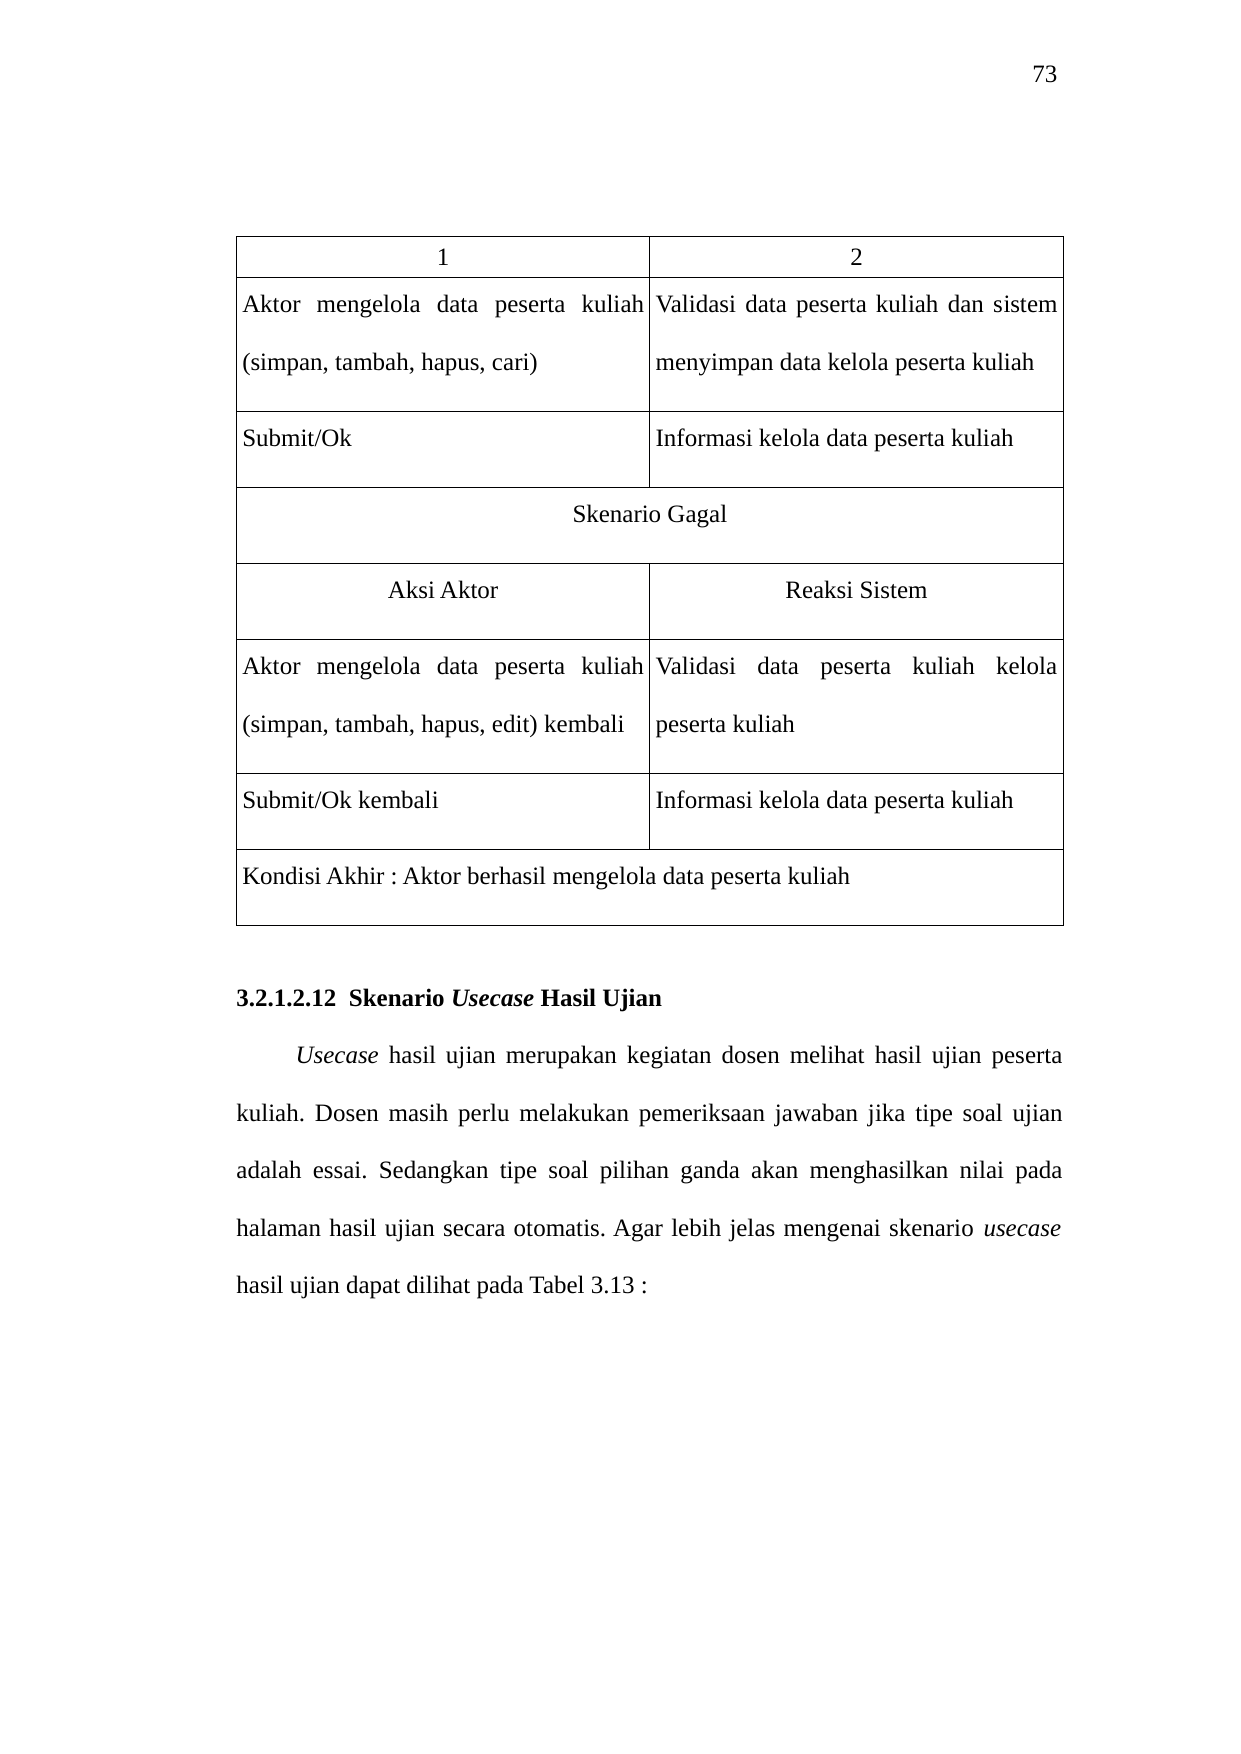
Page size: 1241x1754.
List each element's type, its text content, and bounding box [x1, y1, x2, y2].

table_cell Aktor mengelola data peserta kuliah (simpan, tambah, hapus, edit) kembali [237, 640, 649, 773]
table_cell Kondisi Akhir : Aktor berhasil mengelola data peserta kuliah [237, 850, 1063, 925]
table_cell Reaksi Sistem [650, 564, 1063, 639]
table_cell Submit/Ok kembali [237, 774, 649, 849]
text Usecase hasil ujian merupakan kegiatan dosen melihat hasil ujian peserta kuliah. Dosen masih perlu melakukan pemeriksaan jawaban jika tipe soal ujian adalah essai. Sedangkan tipe soal pilihan ganda akan menghasilkan nilai pada halaman hasil ujian secara otomatis. Agar lebih jelas mengenai skenario usecase hasil ujian dapat dilihat pada Tabel 3.13 : [236, 1041, 1063, 1299]
table_cell 2 [650, 237, 1063, 277]
table_cell Skenario Gagal [237, 488, 1063, 563]
table_cell Aksi Aktor [237, 564, 649, 639]
table_cell Submit/Ok [237, 412, 649, 487]
table_cell Validasi data peserta kuliah kelola peserta kuliah [650, 640, 1063, 773]
table_cell Aktor mengelola data peserta kuliah (simpan, tambah, hapus, cari) [237, 278, 649, 411]
table_cell 1 [237, 237, 649, 277]
subtitle Skenario Usecase Hasil Ujian [236, 983, 1063, 1012]
table_cell Informasi kelola data peserta kuliah [650, 774, 1063, 849]
table_cell Validasi data peserta kuliah dan sistem menyimpan data kelola peserta kuliah [650, 278, 1063, 411]
table_cell Informasi kelola data peserta kuliah [650, 412, 1063, 487]
